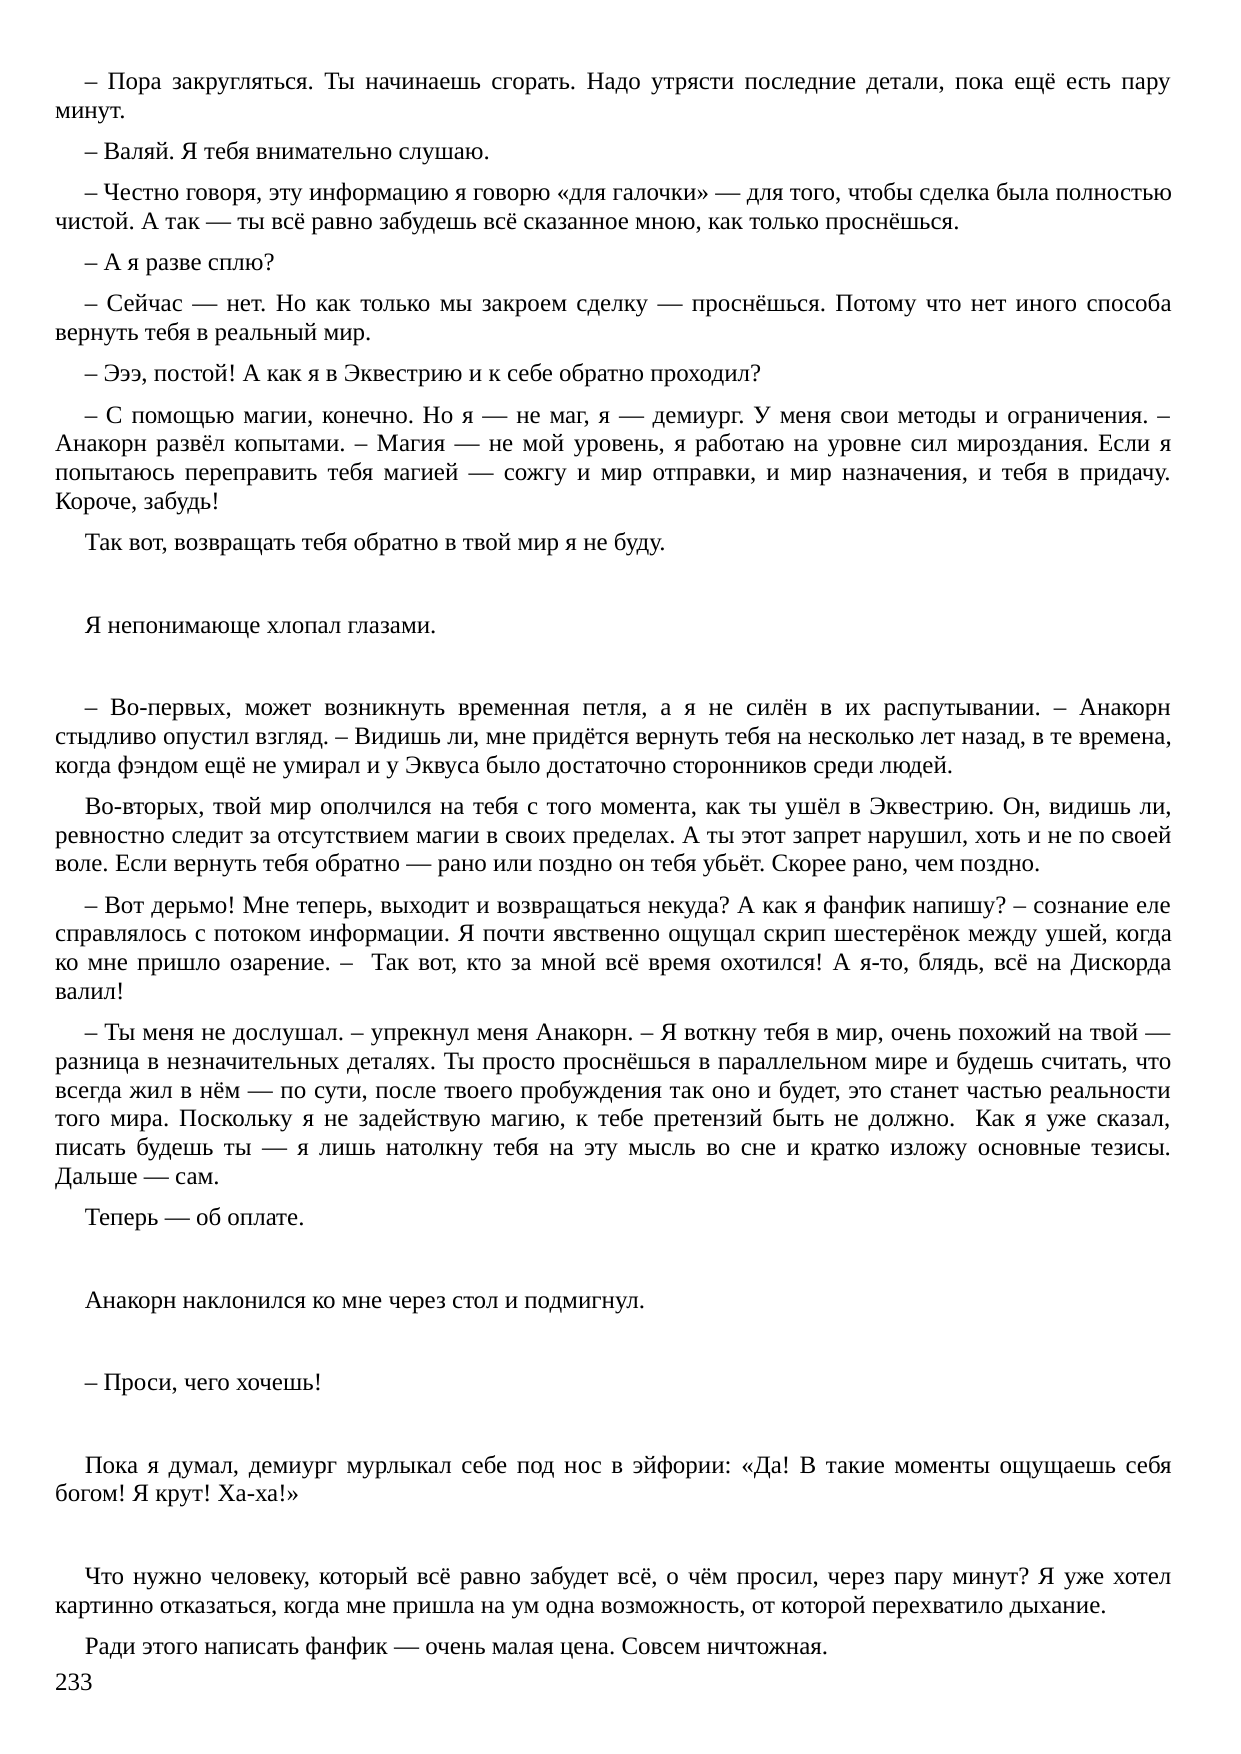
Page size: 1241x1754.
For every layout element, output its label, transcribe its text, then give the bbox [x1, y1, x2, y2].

text Анакорн наклонился ко мне через стол и подмигнул. [55, 1285, 1173, 1313]
text Так вот, возвращать тебя обратно в твой мир я не буду. [55, 527, 1173, 556]
text – Честно говоря, эту информацию я говорю «для галочки» — для того, чтобы сделка была полностью чистой. А так — ты всё равно забудешь всё сказанное мною, как только проснёшься. [55, 177, 1173, 235]
text – Эээ, постой! А как я в Эквестрию и к себе обратно проходил? [55, 358, 1173, 387]
text – Ты меня не дослушал. – упрекнул меня Анакорн. – Я воткну тебя в мир, очень похожий на твой — разница в незначительных деталях. Ты просто проснёшься в параллельном мире и будешь считать, что всегда жил в нём — по сути, после твоего пробуждения так оно и будет, это станет частью реальности того мира. Поскольку я не задействую магию, к тебе претензий быть не должно. Как я уже сказал, писать будешь ты — я лишь натолкну тебя на эту мысль во сне и кратко изложу основные тезисы. Дальше — сам. [55, 1017, 1173, 1190]
text Ради этого написать фанфик — очень малая цена. Совсем ничтожная. [55, 1631, 1173, 1660]
text Я непонимающе хлопал глазами. [55, 610, 1173, 638]
text – Во-первых, может возникнуть временная петля, а я не силён в их распутывании. – Анакорн стыдливо опустил взгляд. – Видишь ли, мне придётся вернуть тебя на несколько лет назад, в те времена, когда фэндом ещё не умирал и у Эквуса было достаточно сторонников среди людей. [55, 692, 1173, 778]
text Теперь — об оплате. [55, 1202, 1173, 1231]
text – Сейчас — нет. Но как только мы закроем сделку — проснёшься. Потому что нет иного способа вернуть тебя в реальный мир. [55, 288, 1173, 346]
text Во-вторых, твой мир ополчился на тебя с того момента, как ты ушёл в Эквестрию. Он, видишь ли, ревностно следит за отсутствием магии в своих пределах. А ты этот запрет нарушил, хоть и не по своей воле. Если вернуть тебя обратно — рано или поздно он тебя убьёт. Скорее рано, чем поздно. [55, 791, 1173, 877]
text – Вот дерьмо! Мне теперь, выходит и возвращаться некуда? А как я фанфик напишу? – сознание еле справлялось с потоком информации. Я почти явственно ощущал скрип шестерёнок между ушей, когда ко мне пришло озарение. – Так вот, кто за мной всё время охотился! А я-то, блядь, всё на Дискорда валил! [55, 890, 1173, 1005]
text – Проси, чего хочешь! [55, 1367, 1173, 1396]
text Пока я думал, демиург мурлыкал себе под нос в эйфории: «Да! В такие моменты ощущаешь себя богом! Я крут! Ха-ха!» [55, 1450, 1173, 1507]
text Что нужно человеку, который всё равно забудет всё, о чём просил, через пару минут? Я уже хотел картинно отказаться, когда мне пришла на ум одна возможность, от которой перехватило дыхание. [55, 1561, 1173, 1618]
text – Валяй. Я тебя внимательно слушаю. [55, 136, 1173, 165]
text – С помощью магии, конечно. Но я — не маг, я — демиург. У меня свои методы и ограничения. – Анакорн развёл копытами. – Магия — не мой уровень, я работаю на уровне сил мироздания. Если я попытаюсь переправить тебя магией — сожгу и мир отправки, и мир назначения, и тебя в придачу. Короче, забудь! [55, 400, 1173, 515]
text – А я разве сплю? [55, 247, 1173, 276]
text – Пора закругляться. Ты начинаешь сгорать. Надо утрясти последние детали, пока ещё есть пару минут. [55, 66, 1173, 123]
